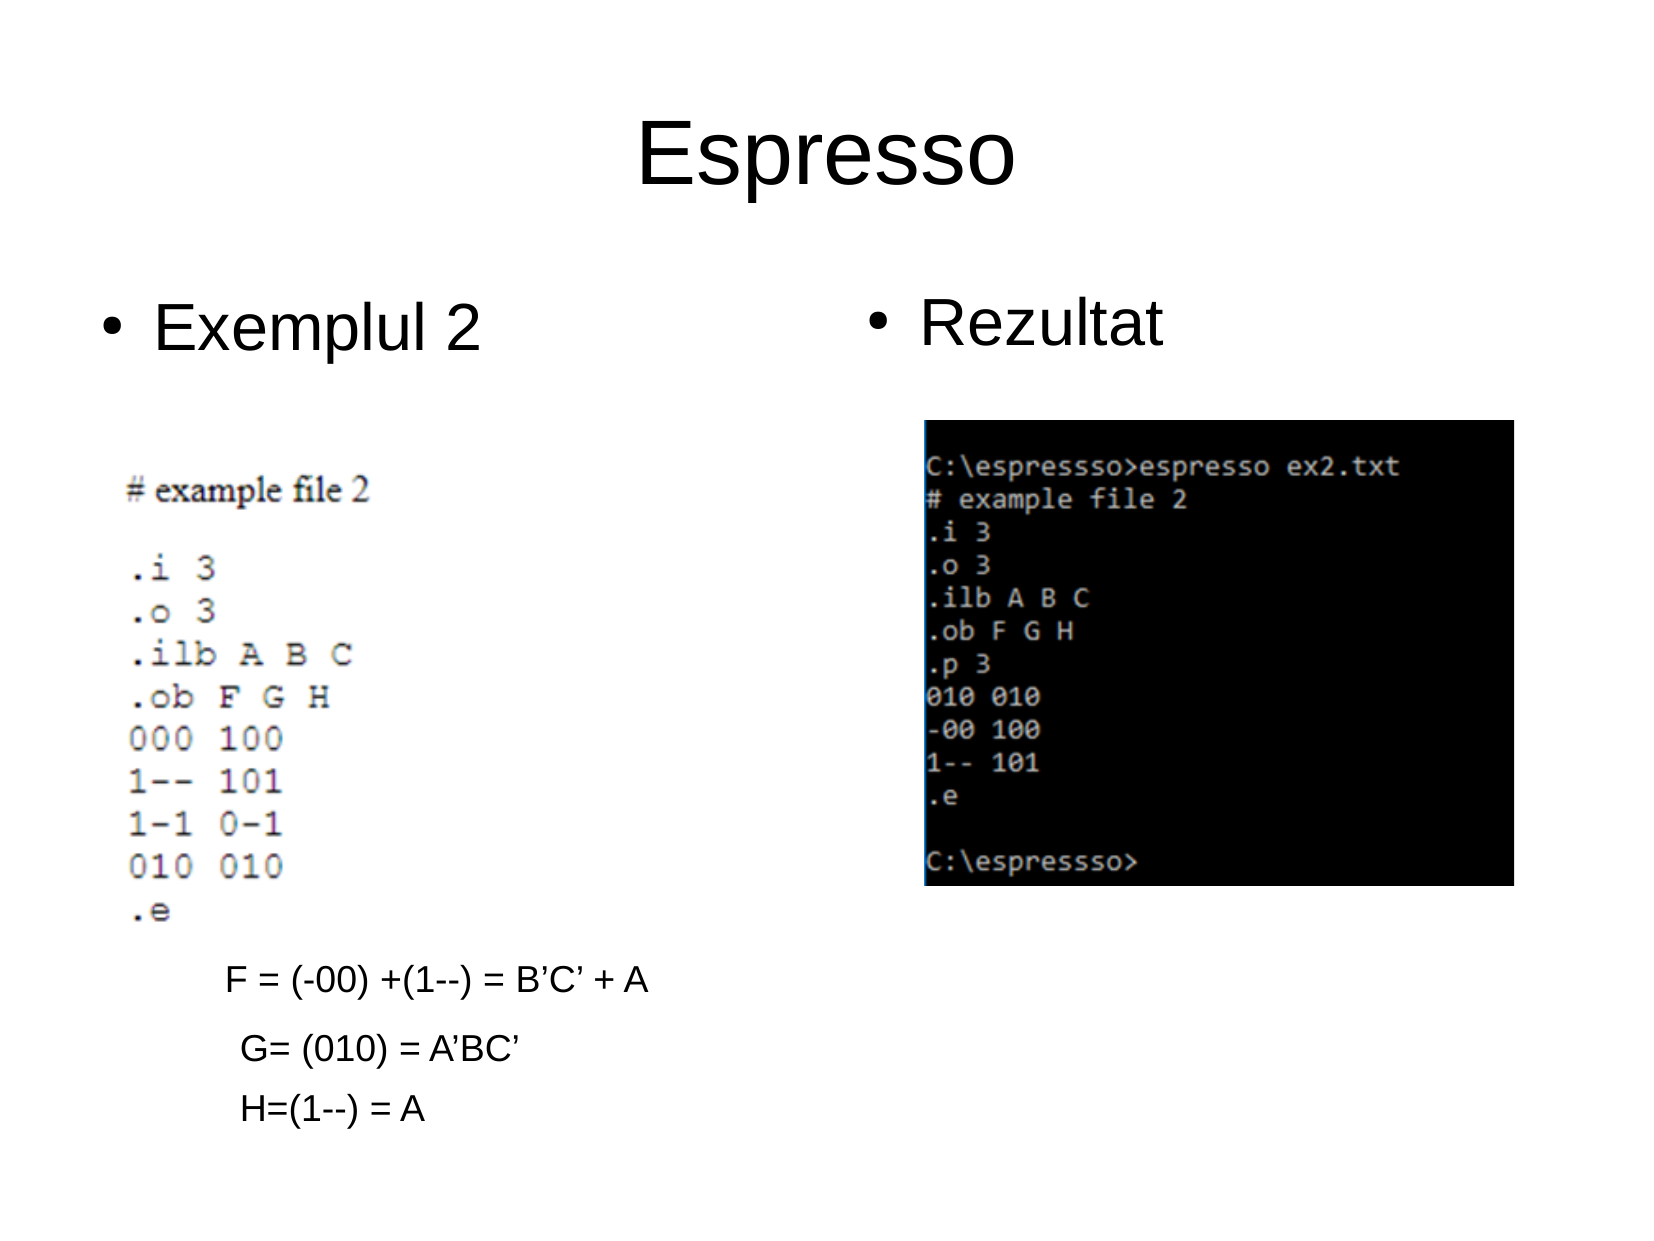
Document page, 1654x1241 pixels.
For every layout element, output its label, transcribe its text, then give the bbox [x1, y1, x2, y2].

picture [924, 420, 1515, 886]
title Espresso [82, 49, 1571, 257]
text_box F = (-00) +(1--) = B’C’ + A [210, 951, 886, 1009]
text_box G= (010) = A’BC’ [225, 1020, 751, 1077]
list Exemplul 2 [82, 290, 809, 916]
text_box H=(1--) = A [225, 1080, 616, 1137]
list Rezultat [848, 285, 1576, 1005]
picture [107, 457, 451, 952]
